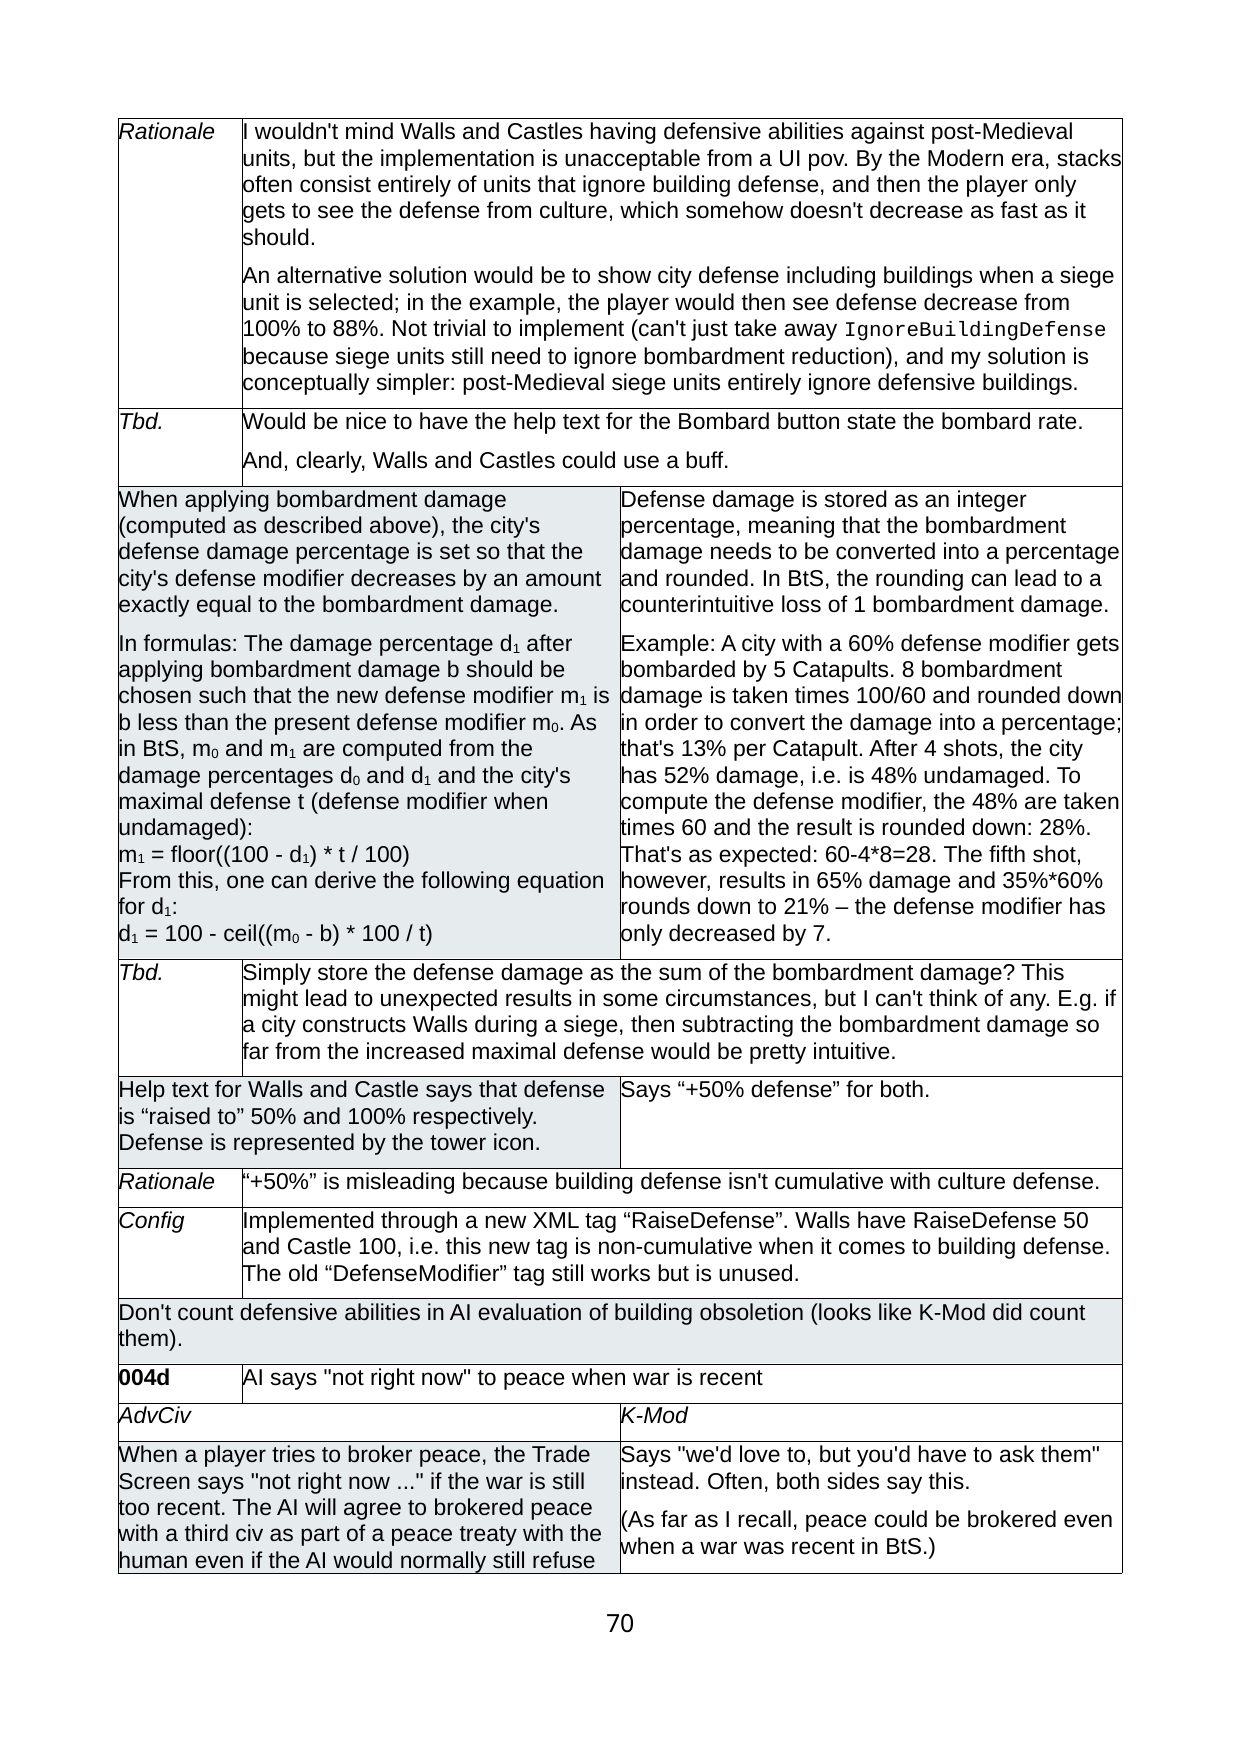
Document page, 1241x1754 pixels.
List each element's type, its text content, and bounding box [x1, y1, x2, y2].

table_cell Don't count defensive abilities in AI evaluation of building obsoletion (looks like K-Mod did count them). [119, 1299, 1122, 1363]
table_cell Tbd. [119, 960, 242, 1076]
table_cell Simply store the defense damage as the sum of the bombardment damage? This might lead to unexpected results in some circumstances, but I can't think of any. E.g. if a city constructs Walls during a siege, then subtracting the bombardment damage so far from the increased maximal defense would be pretty intuitive. [243, 960, 1122, 1076]
table_cell “+50%” is misleading because building defense isn't cumulative with culture defense. [243, 1169, 1122, 1207]
table_cell Would be nice to have the help text for the Bombard button state the bombard rate. And, clearly, Walls and Castles could use a buff. [243, 409, 1122, 486]
table_cell When a player tries to broker peace, the Trade Screen says "not right now ..." if the war is still too recent. The AI will agree to brokered peace with a third civ as part of a peace treaty with the human even if the AI would normally still refuse [119, 1442, 620, 1573]
table_cell Rationale [119, 1169, 242, 1207]
table_cell AdvCiv [119, 1404, 620, 1441]
table_cell Says "we'd love to, but you'd have to ask them" instead. Often, both sides say this. (As far as I recall, peace could be brokered even when a war was recent in BtS.) [621, 1442, 1122, 1573]
table_cell 004d [119, 1365, 242, 1402]
table_cell Config [119, 1208, 242, 1298]
table_cell AI says "not right now" to peace when war is recent [243, 1365, 1122, 1402]
table_cell Help text for Walls and Castle says that defense is “raised to” 50% and 100% respectively. Defense is represented by the tower icon. [119, 1077, 620, 1168]
table_cell Says “+50% defense” for both. [621, 1077, 1122, 1168]
table_cell I wouldn't mind Walls and Castles having defensive abilities against post-Medieval units, but the implementation is unacceptable from a UI pov. By the Modern era, stacks often consist entirely of units that ignore building defense, and then the player only gets to see the defense from culture, which somehow doesn't decrease as fast as it should. An alternative solution would be to show city defense including buildings when a siege unit is selected; in the example, the player would then see defense decrease from 100% to 88%. Not trivial to implement (can't just take away IgnoreBuildingDefense because siege units still need to ignore bombardment reduction), and my solution is conceptually simpler: post-Medieval siege units entirely ignore defensive buildings. [243, 119, 1122, 408]
table_cell When applying bombardment damage (computed as described above), the city's defense damage percentage is set so that the city's defense modifier decreases by an amount exactly equal to the bombardment damage. In formulas: The damage percentage d1 after applying bombardment damage b should be chosen such that the new defense modifier m1 is b less than the present defense modifier m0. As in BtS, m0 and m1 are computed from the damage percentages d0 and d1 and the city's maximal defense t (defense modifier when undamaged): m1 = floor((100 - d1) * t / 100) From this, one can derive the following equation for d1: d1 = 100 - ceil((m0 - b) * 100 / t) [119, 487, 620, 958]
table_cell Rationale [119, 119, 242, 408]
table_cell Defense damage is stored as an integer percentage, meaning that the bombardment damage needs to be converted into a percentage and rounded. In BtS, the rounding can lead to a counterintuitive loss of 1 bombardment damage. Example: A city with a 60% defense modifier gets bombarded by 5 Catapults. 8 bombardment damage is taken times 100/60 and rounded down in order to convert the damage into a percentage; that's 13% per Catapult. After 4 shots, the city has 52% damage, i.e. is 48% undamaged. To compute the defense modifier, the 48% are taken times 60 and the result is rounded down: 28%. That's as expected: 60-4*8=28. The fifth shot, however, results in 65% damage and 35%*60% rounds down to 21% – the defense modifier has only decreased by 7. [621, 487, 1122, 958]
table_cell K-Mod [621, 1404, 1122, 1441]
table_cell Implemented through a new XML tag “RaiseDefense”. Walls have RaiseDefense 50 and Castle 100, i.e. this new tag is non-cumulative when it comes to building defense. The old “DefenseModifier” tag still works but is unused. [243, 1208, 1122, 1298]
table_cell Tbd. [119, 409, 242, 486]
